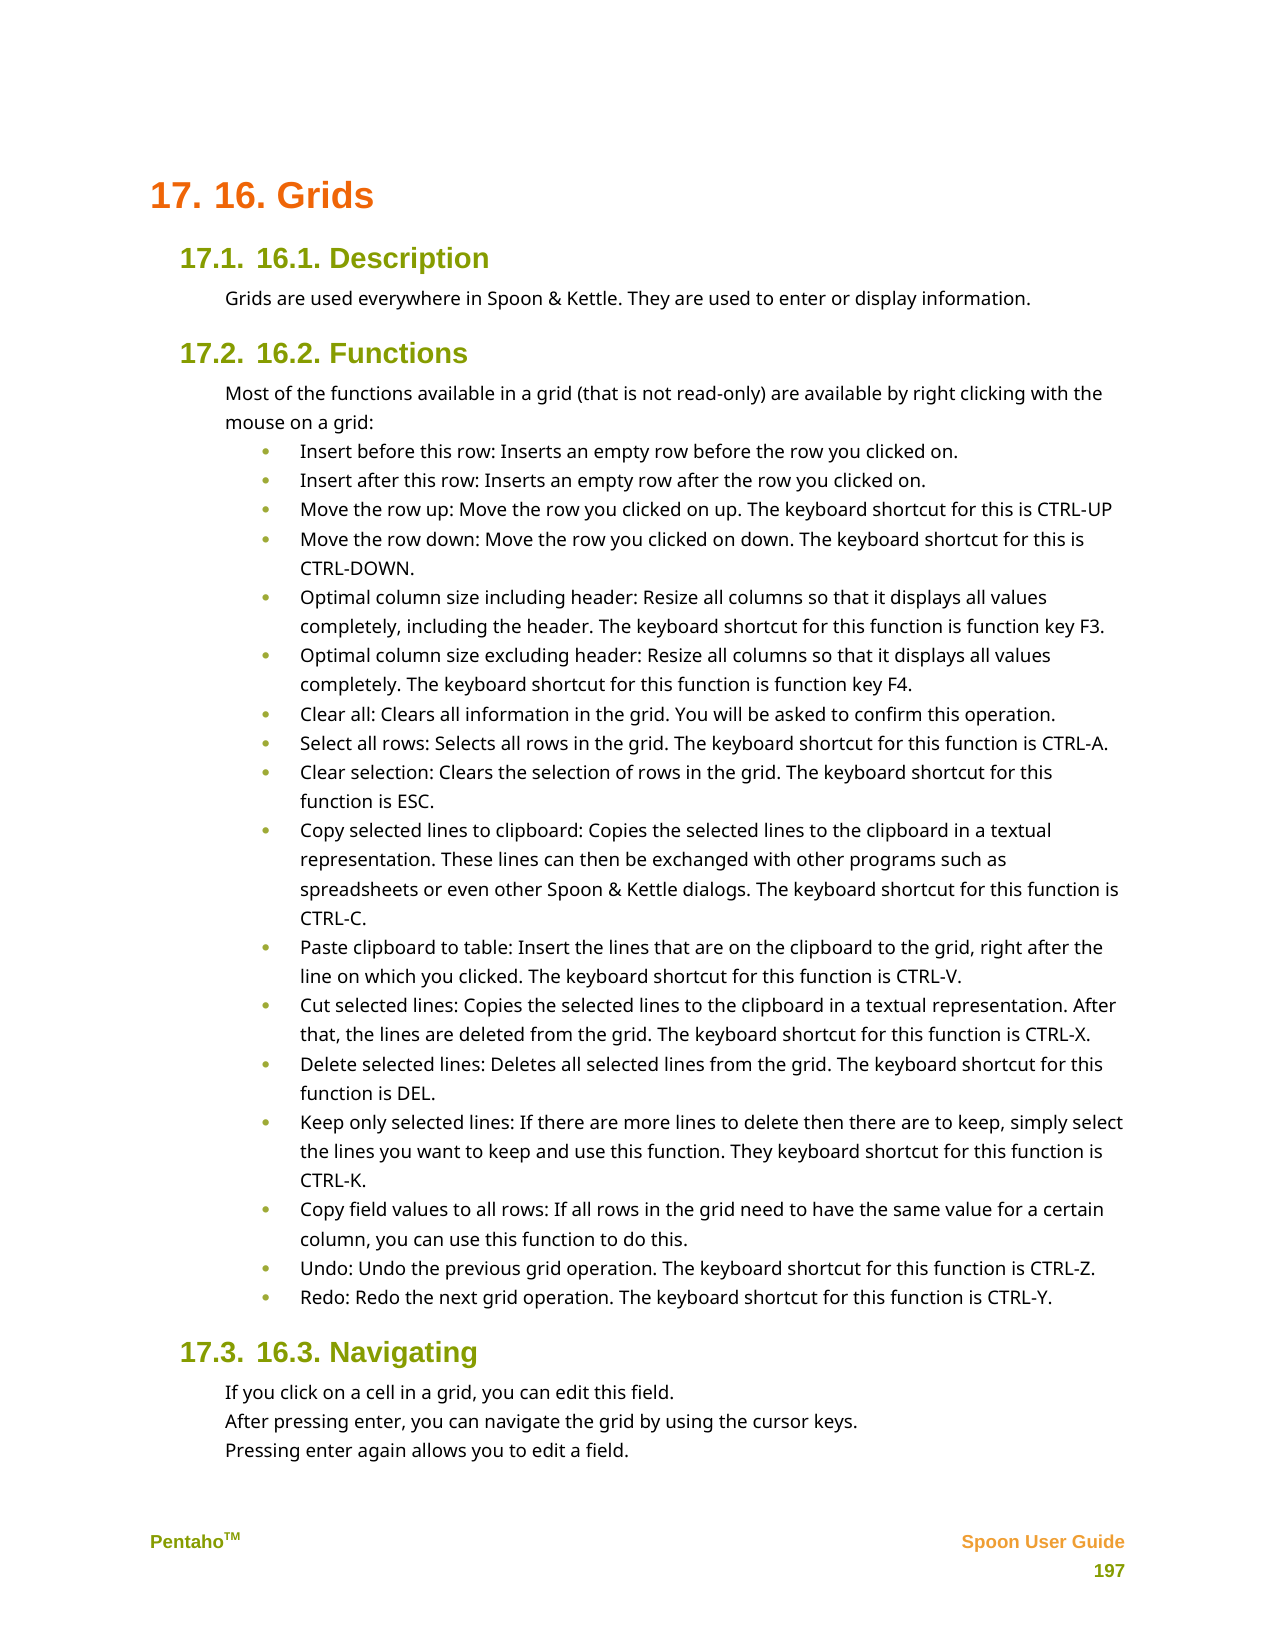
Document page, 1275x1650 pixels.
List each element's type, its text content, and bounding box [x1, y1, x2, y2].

list Undo: Undo the previous grid operation. The keyboard shortcut for this function is CTRL-Z. [262, 1252, 1125, 1281]
text Pressing enter again allows you to edit a field. [225, 1434, 1125, 1464]
list Paste clipboard to table: Insert the lines that are on the clipboard to the grid, right after the line on which you clicked. The keyboard shortcut for this function is CTRL-V. [262, 931, 1125, 989]
list Clear selection: Clears the selection of rows in the grid. The keyboard shortcut for this function is ESC. [262, 756, 1125, 814]
list Insert after this row: Inserts an empty row after the row you clicked on. [262, 464, 1125, 493]
list Move the row up: Move the row you clicked on up. The keyboard shortcut for this is CTRL-UP [262, 493, 1125, 523]
list Move the row down: Move the row you clicked on down. The keyboard shortcut for this is CTRL-DOWN. [262, 523, 1125, 581]
list Delete selected lines: Deletes all selected lines from the grid. The keyboard shortcut for this function is DEL. [262, 1048, 1125, 1106]
subtitle 16. Grids [150, 181, 1125, 216]
text After pressing enter, you can navigate the grid by using the cursor keys. [225, 1405, 1125, 1434]
text If you click on a cell in a grid, you can edit this field. [225, 1376, 1125, 1405]
list Copy field values to all rows: If all rows in the grid need to have the same value for a certain column, you can use this function to do this. [262, 1193, 1125, 1252]
list Select all rows: Selects all rows in the grid. The keyboard shortcut for this function is CTRL-A. [262, 727, 1125, 756]
list Insert before this row: Inserts an empty row before the row you clicked on. [262, 435, 1125, 464]
subtitle 16.3. Navigating [179, 1335, 1125, 1370]
list Optimal column size including header: Resize all columns so that it displays all values completely, including the header. The keyboard shortcut for this function is function key F3. [262, 581, 1125, 639]
list Redo: Redo the next grid operation. The keyboard shortcut for this function is CTRL-Y. [262, 1281, 1125, 1310]
list Keep only selected lines: If there are more lines to delete then there are to keep, simply select the lines you want to keep and use this function. They keyboard shortcut for this function is CTRL-K. [262, 1106, 1125, 1193]
text Grids are used everywhere in Spoon & Kettle. They are used to enter or display information. [225, 282, 1125, 311]
list Optimal column size excluding header: Resize all columns so that it displays all values completely. The keyboard shortcut for this function is function key F4. [262, 639, 1125, 698]
subtitle 16.2. Functions [179, 336, 1125, 371]
subtitle 16.1. Description [179, 241, 1125, 275]
list Clear all: Clears all information in the grid. You will be asked to confirm this operation. [262, 698, 1125, 727]
list Cut selected lines: Copies the selected lines to the clipboard in a textual representation. After that, the lines are deleted from the grid. The keyboard shortcut for this function is CTRL-X. [262, 989, 1125, 1048]
text Most of the functions available in a grid (that is not read-only) are available by right clicking with the mouse on a grid: [225, 377, 1125, 435]
list Copy selected lines to clipboard: Copies the selected lines to the clipboard in a textual representation. These lines can then be exchanged with other programs such as spreadsheets or even other Spoon & Kettle dialogs. The keyboard shortcut for this function is CTRL-C. [262, 814, 1125, 931]
